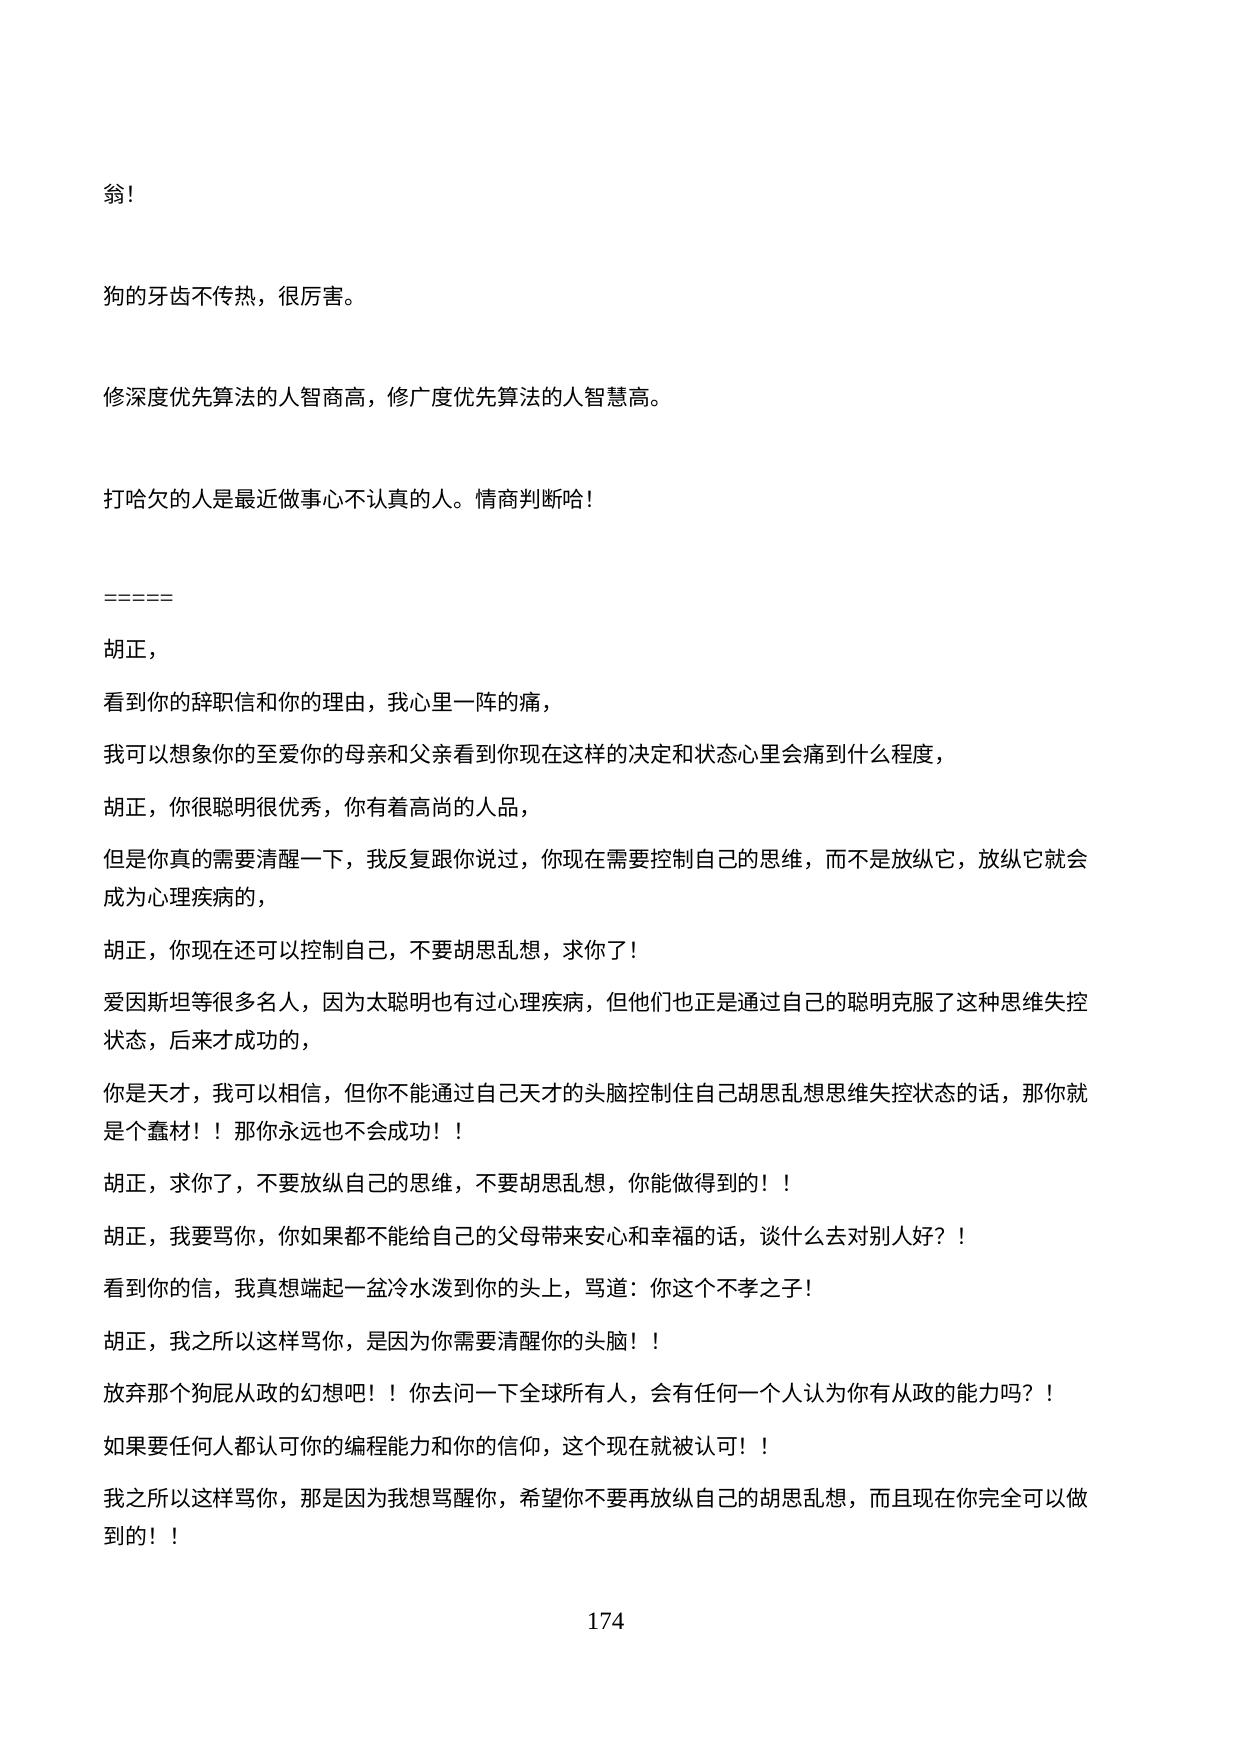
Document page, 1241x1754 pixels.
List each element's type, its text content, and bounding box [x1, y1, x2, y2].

text 修深度优先算法的人智商高，修广度优先算法的人智慧高。 [103, 380, 1107, 412]
text 胡正，我要骂你，你如果都不能给自己的父母带来安心和幸福的话，谈什么去对别人好？！ [103, 1219, 1107, 1250]
text 你是天才，我可以相信，但你不能通过自己天才的头脑控制住自己胡思乱想思维失控状态的话，那你就是个蠢材！！那你永远也不会成功！！ [103, 1076, 1107, 1145]
text 胡正，你很聪明很优秀，你有着高尚的人品， [103, 790, 1107, 822]
text 打哈欠的人是最近做事心不认真的人。情商判断哈！ [103, 482, 1107, 513]
text ===== [103, 583, 1107, 612]
text 看到你的信，我真想端起一盆冷水泼到你的头上，骂道：你这个不孝之子！ [103, 1271, 1107, 1303]
text 翁！ [103, 177, 1107, 209]
text 爱因斯坦等很多名人，因为太聪明也有过心理疾病，但他们也正是通过自己的聪明克服了这种思维失控状态，后来才成功的， [103, 985, 1107, 1055]
text 胡正， [103, 632, 1107, 664]
text 我之所以这样骂你，那是因为我想骂醒你，希望你不要再放纵自己的胡思乱想，而且现在你完全可以做到的！！ [103, 1481, 1107, 1551]
text 我可以想象你的至爱你的母亲和父亲看到你现在这样的决定和状态心里会痛到什么程度， [103, 737, 1107, 769]
text 胡正，求你了，不要放纵自己的思维，不要胡思乱想，你能做得到的！！ [103, 1166, 1107, 1198]
text 胡正，你现在还可以控制自己，不要胡思乱想，求你了！ [103, 933, 1107, 964]
text 放弃那个狗屁从政的幻想吧！！你去问一下全球所有人，会有任何一个人认为你有从政的能力吗？！ [103, 1376, 1107, 1408]
text 但是你真的需要清醒一下，我反复跟你说过，你现在需要控制自己的思维，而不是放纵它，放纵它就会成为心理疾病的， [103, 842, 1107, 912]
text 狗的牙齿不传热，很厉害。 [103, 279, 1107, 310]
text 如果要任何人都认可你的编程能力和你的信仰，这个现在就被认可！！ [103, 1429, 1107, 1460]
text 胡正，我之所以这样骂你，是因为你需要清醒你的头脑！！ [103, 1324, 1107, 1355]
text 看到你的辞职信和你的理由，我心里一阵的痛， [103, 685, 1107, 717]
